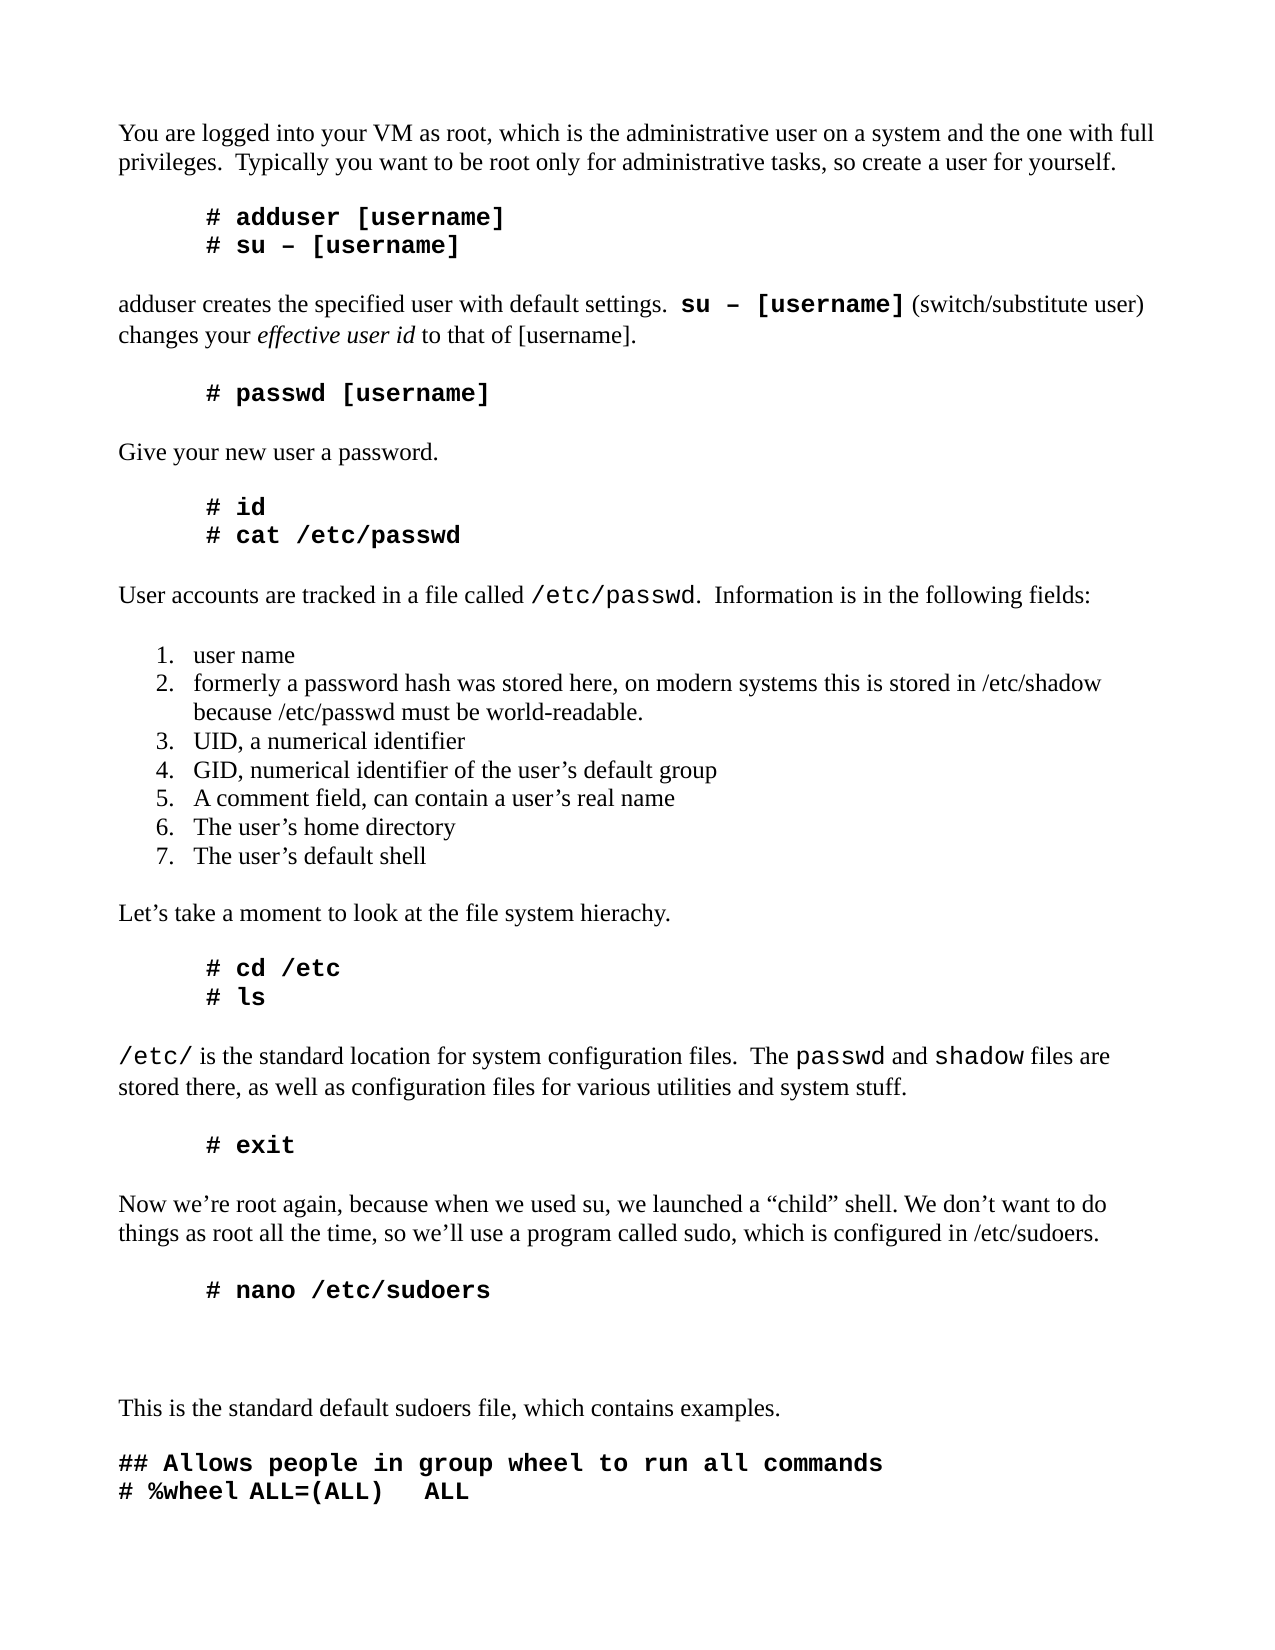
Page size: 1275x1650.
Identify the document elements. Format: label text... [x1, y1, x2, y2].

text # adduser [username] [118, 204, 1157, 233]
list A comment field, can contain a user’s real name [156, 783, 1157, 812]
list user name [156, 640, 1157, 668]
text ## Allows people in group wheel to run all commands [118, 1450, 1157, 1478]
text Give your new user a password. [118, 437, 1157, 466]
text # su – [username] [118, 233, 1157, 261]
text Now we’re root again, because when we used su, we launched a “child” shell. We don’t want to do things as root all the time, so we’ll use a program called sudo, which is configured in /etc/sudoers. [118, 1189, 1157, 1247]
text adduser creates the specified user with default settings. su – [username] (switch/substitute user) changes your effective user id to that of [username]. [118, 289, 1157, 349]
text # ls [118, 984, 1157, 1013]
text # passwd [username] [118, 378, 1157, 408]
list GID, numerical identifier of the user’s default group [156, 755, 1157, 783]
list UID, a numerical identifier [156, 726, 1157, 755]
list formerly a password hash was stored here, on modern systems this is stored in /etc/shadow because /etc/passwd must be world-readable. [156, 668, 1157, 726]
text # id [118, 495, 1157, 523]
list The user’s home directory [156, 812, 1157, 841]
text # cat /etc/passwd [118, 523, 1157, 551]
text /etc/ is the standard location for system configuration files. The passwd and shadow files are stored there, as well as configuration files for various utilities and system stuff. [118, 1041, 1157, 1101]
text Let’s take a moment to look at the file system hierachy. [118, 898, 1157, 927]
text This is the standard default sudoers file, which contains examples. [118, 1393, 1157, 1421]
list The user’s default shell [156, 841, 1157, 870]
text # %wheel ALL=(ALL) ALL [118, 1478, 1157, 1507]
text User accounts are tracked in a file called /etc/passwd. Information is in the following fields: [118, 580, 1157, 611]
text # nano /etc/sudoers [118, 1276, 1157, 1306]
text # exit [118, 1130, 1157, 1161]
text # cd /etc [118, 956, 1157, 984]
text You are logged into your VM as root, which is the administrative user on a system and the one with full privileges. Typically you want to be root only for administrative tasks, so create a user for yourself. [118, 118, 1157, 176]
